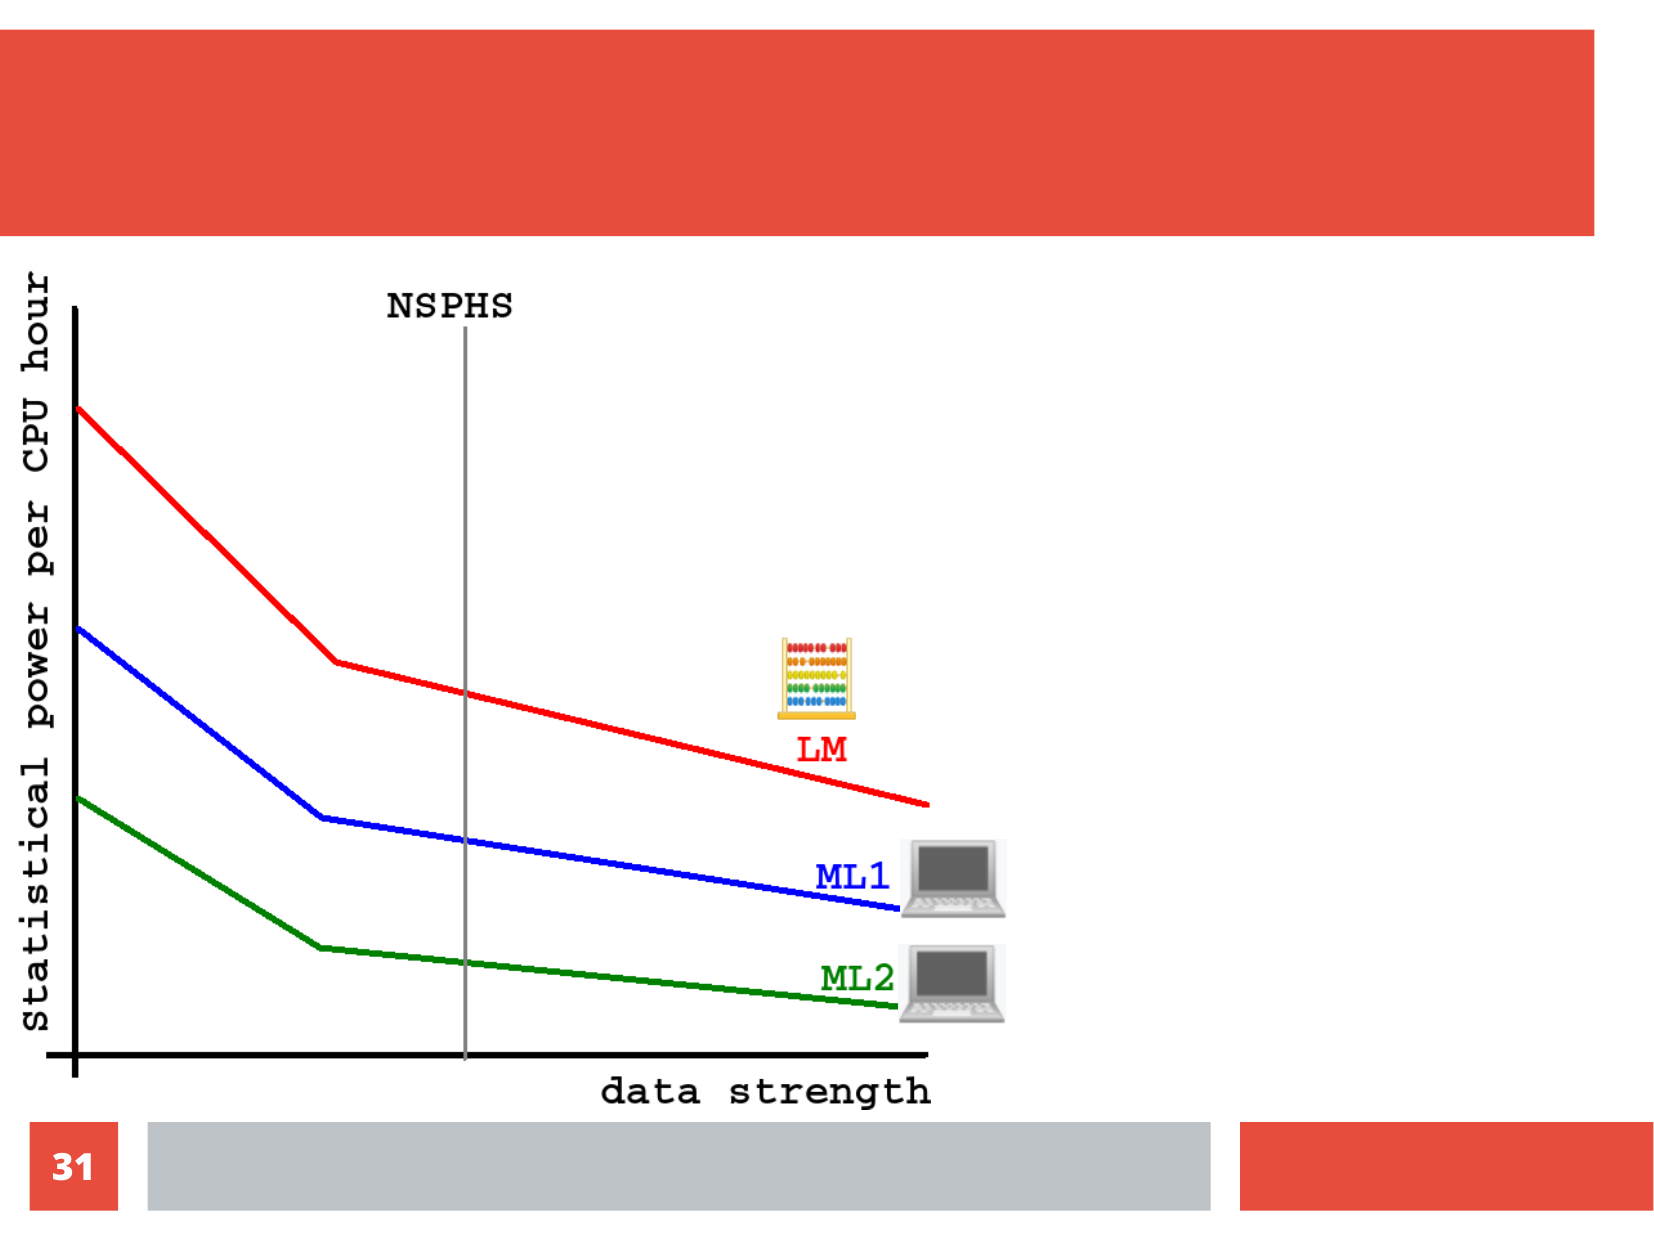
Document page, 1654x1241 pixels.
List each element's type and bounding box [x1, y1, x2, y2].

picture [18, 270, 1007, 1111]
